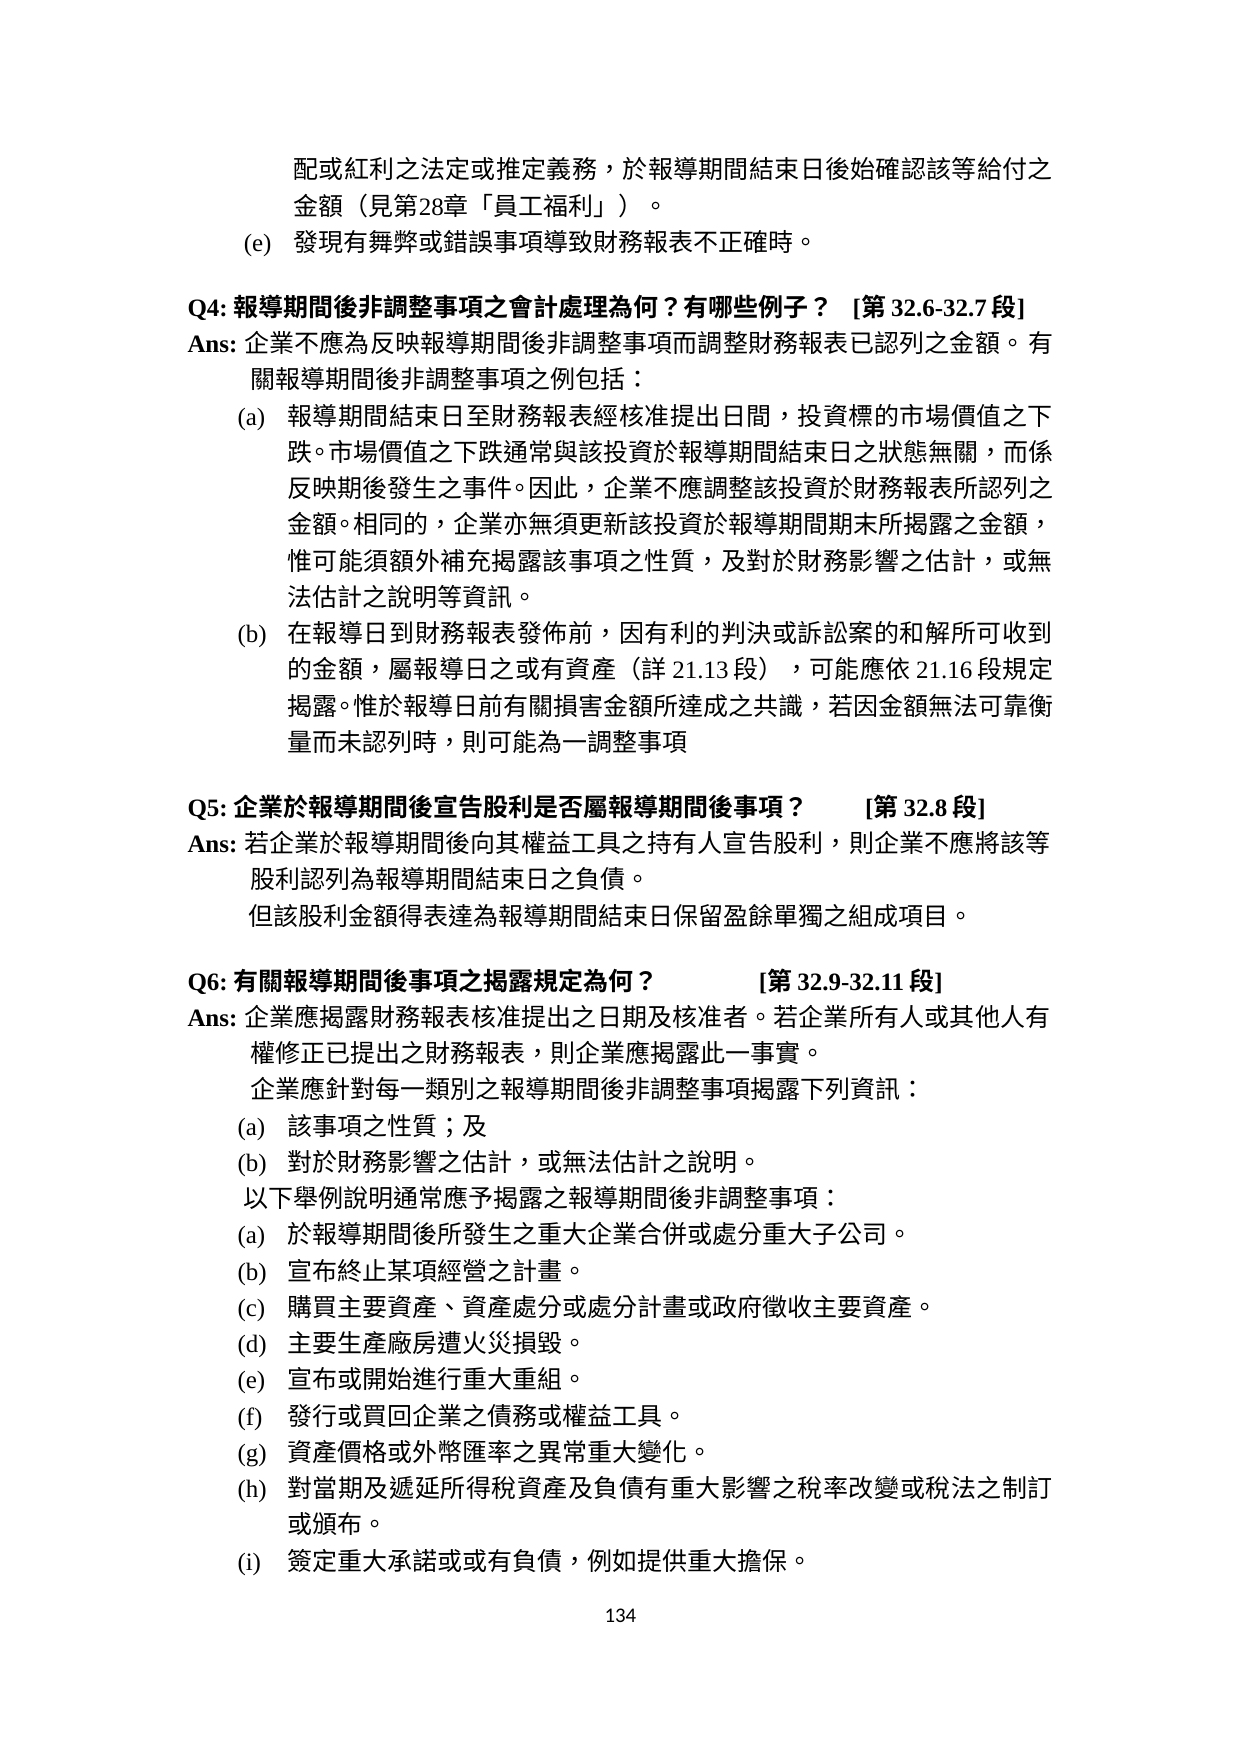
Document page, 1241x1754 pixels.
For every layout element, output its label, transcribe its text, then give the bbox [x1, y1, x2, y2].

text 企業應針對每一類別之報導期間後非調整事項揭露下列資訊： [250, 1070, 1053, 1106]
text Ans: 若企業於報導期間後向其權益工具之持有人宣告股利，則企業不應將該等股利認列為報導期間結束日之負債。 [187, 824, 1053, 896]
list 主要生產廠房遭火災損毀。 [237, 1324, 1053, 1360]
list 報導期間結束日至財務報表經核准提出日間，投資標的市場價值之下跌。市場價值之下跌通常與該投資於報導期間結束日之狀態無關，而係反映期後發生之事件。因此，企業不應調整該投資於財務報表所認列之金額。相同的，企業亦無須更新該投資於報導期間期末所揭露之金額，惟可能須額外補充揭露該事項之性質，及對於財務影響之估計，或無法估計之說明等資訊。 [237, 396, 1053, 614]
text Ans: 企業不應為反映報導期間後非調整事項而調整財務報表已認列之金額。有關報導期間後非調整事項之例包括： [187, 324, 1053, 396]
list 對當期及遞延所得稅資產及負債有重大影響之稅率改變或稅法之制訂或頒布。 [237, 1469, 1053, 1541]
list 宣布終止某項經營之計畫。 [237, 1251, 1053, 1287]
text Q4: 報導期間後非調整事項之會計處理為何？有哪些例子？ [第32.6-32.7段] [187, 287, 1053, 324]
text Q5: 企業於報導期間後宣告股利是否屬報導期間後事項？ [第32.8段] [187, 787, 1053, 824]
list 於報導期間後所發生之重大企業合併或處分重大子公司。 [237, 1215, 1053, 1251]
text Q6: 有關報導期間後事項之揭露規定為何？ [第32.9-32.11段] [187, 961, 1053, 997]
list 該事項之性質；及 [237, 1106, 1053, 1142]
list 宣布或開始進行重大重組。 [237, 1360, 1053, 1396]
list 發現有舞弊或錯誤事項導致財務報表不正確時。 [243, 222, 1053, 259]
list 購買主要資產、資產處分或處分計畫或政府徵收主要資產。 [237, 1287, 1053, 1324]
list 發行或買回企業之債務或權益工具。 [237, 1396, 1053, 1432]
list 配或紅利之法定或推定義務，於報導期間結束日後始確認該等給付之金額（見第28章「員工福利」）。 [243, 150, 1053, 222]
list 在報導日到財務報表發佈前，因有利的判決或訴訟案的和解所可收到的金額，屬報導日之或有資產（詳21.13段），可能應依21.16段規定揭露。惟於報導日前有關損害金額所達成之共識，若因金額無法可靠衡量而未認列時，則可能為一調整事項 [237, 614, 1053, 759]
text 但該股利金額得表達為報導期間結束日保留盈餘單獨之組成項目。 [248, 896, 1053, 932]
list 簽定重大承諾或或有負債，例如提供重大擔保。 [237, 1541, 1053, 1577]
text Ans: 企業應揭露財務報表核准提出之日期及核准者。若企業所有人或其他人有權修正已提出之財務報表，則企業應揭露此一事實。 [187, 997, 1053, 1070]
list 對於財務影響之估計，或無法估計之說明。 [237, 1142, 1053, 1179]
text 以下舉例說明通常應予揭露之報導期間後非調整事項： [243, 1179, 1053, 1215]
list 資產價格或外幣匯率之異常重大變化。 [237, 1432, 1053, 1469]
